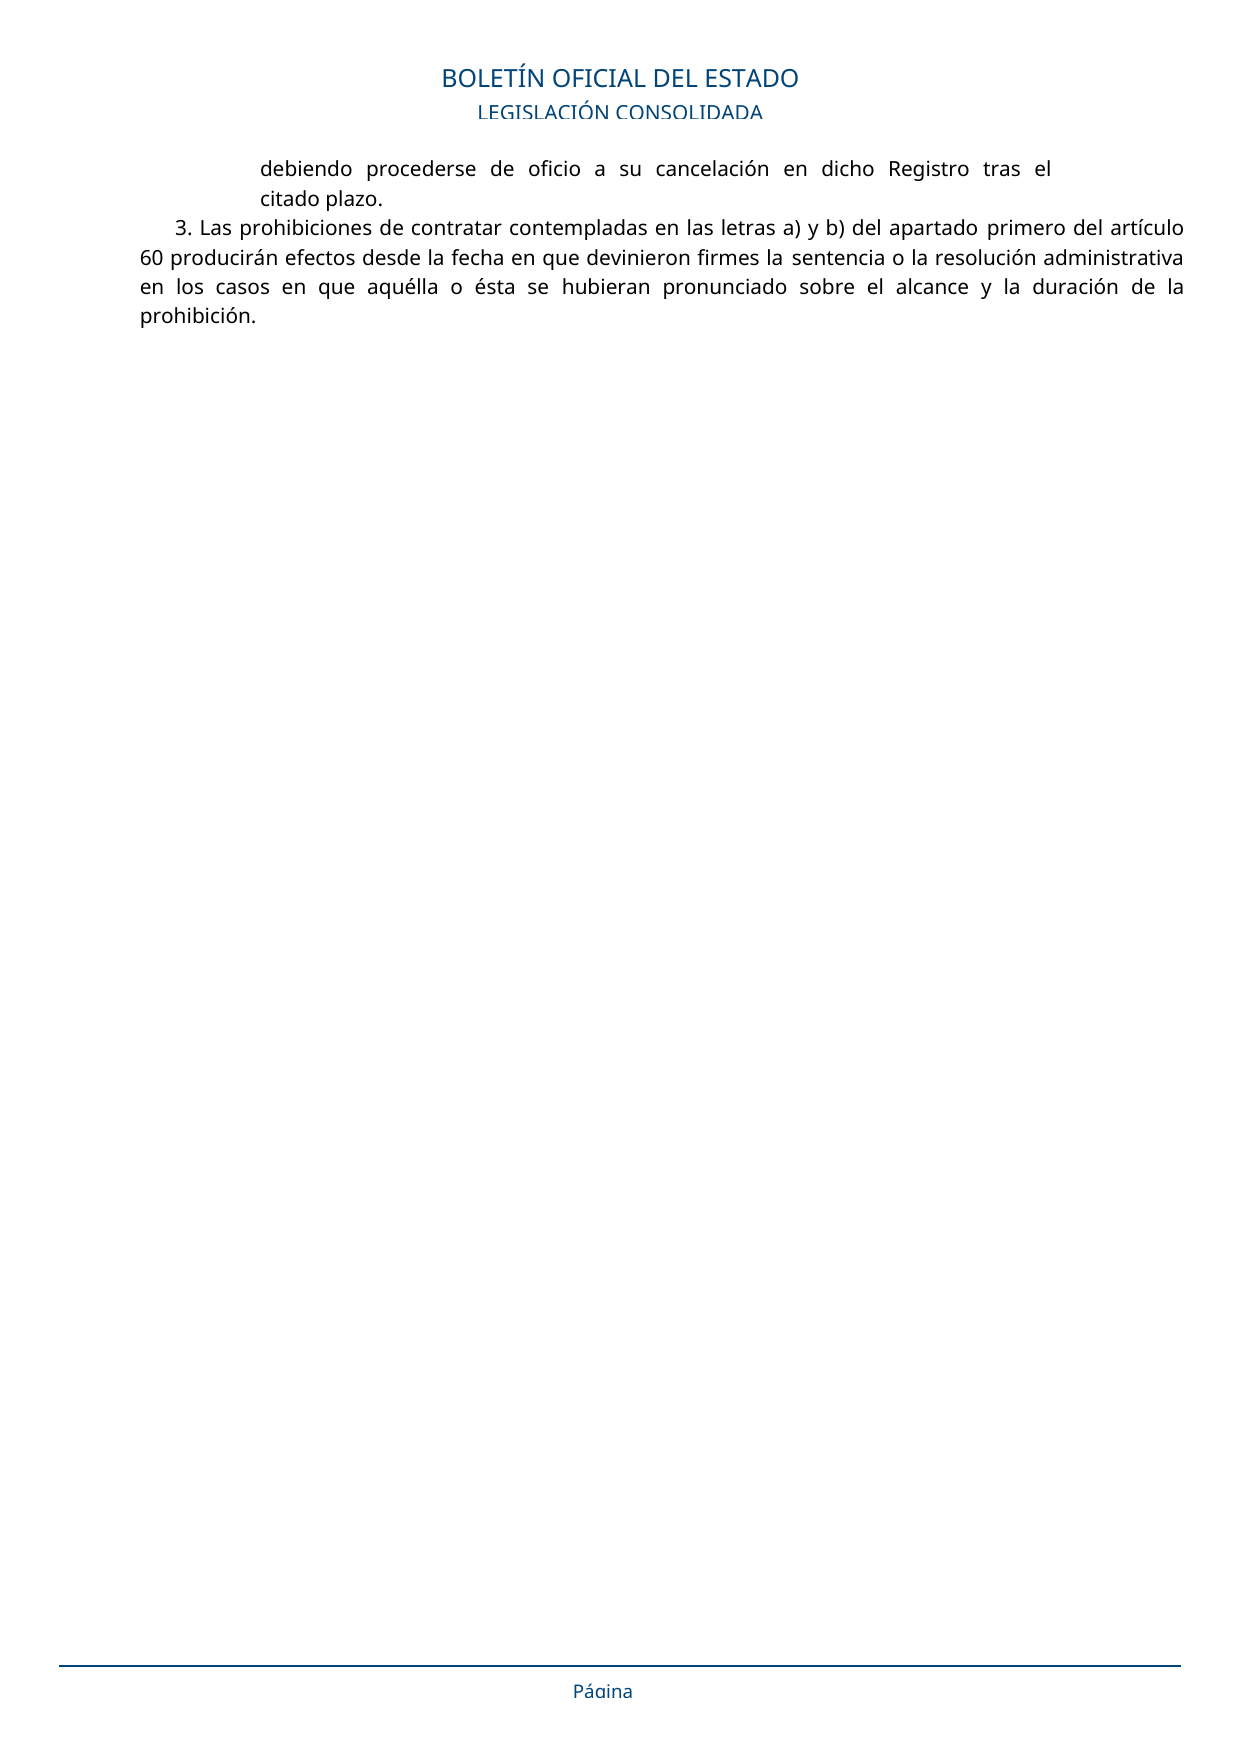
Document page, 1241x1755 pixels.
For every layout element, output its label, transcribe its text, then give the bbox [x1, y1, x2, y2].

text debiendo procederse de oficio a su cancelación en dicho Registro tras el citado plazo. [260, 154, 1052, 212]
list Las prohibiciones de contratar contempladas en las letras a) y b) del apartado primero del artículo 60 producirán efectos desde la fecha en que devinieron firmes la sentencia o la resolución administrativa en los casos en que aquélla o ésta se hubieran pronunciado sobre el alcance y la duración de la prohibición. [139, 213, 1184, 329]
